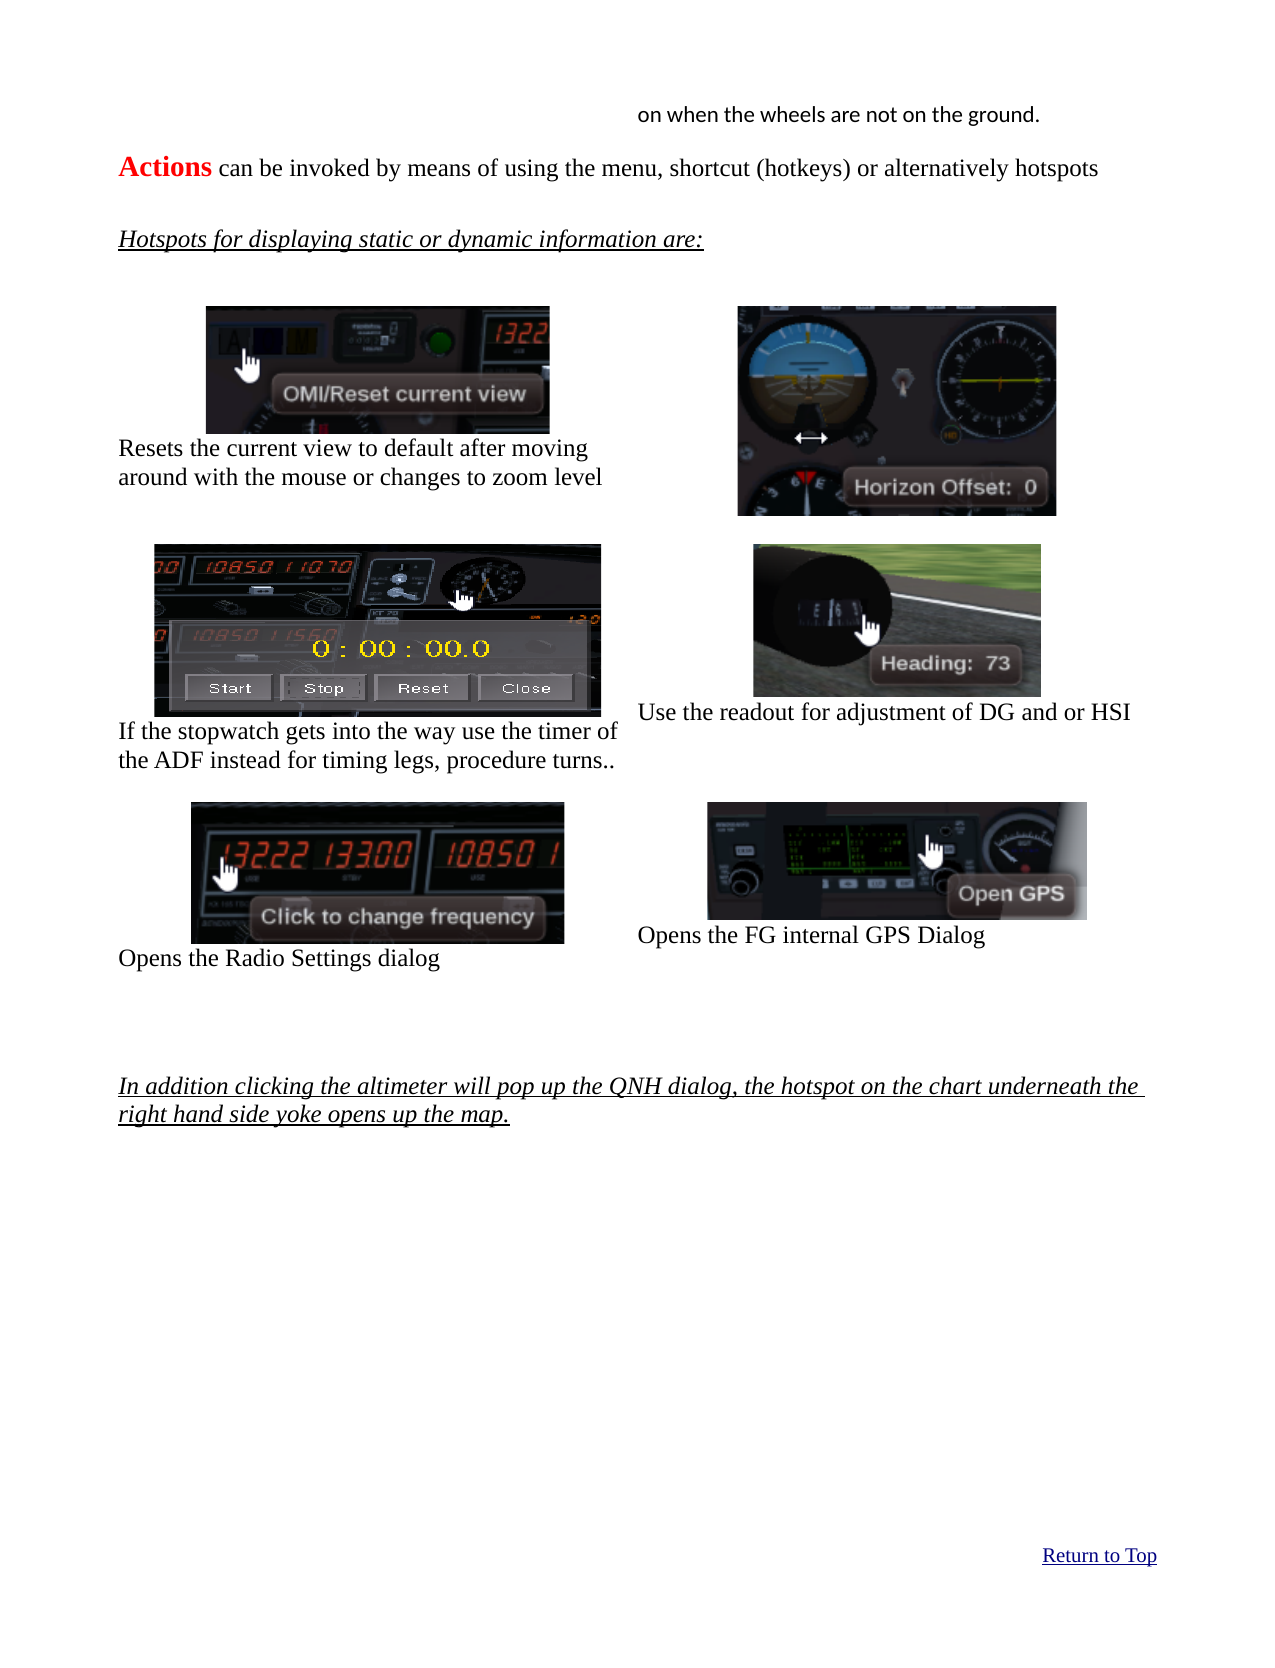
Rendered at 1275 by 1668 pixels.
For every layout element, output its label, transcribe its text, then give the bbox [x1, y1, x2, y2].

table_cell Use the readout for adjustment of DG and or HSI [638, 545, 1157, 803]
picture [753, 544, 1041, 697]
text Actions can be invoked by means of using the menu, shortcut (hotkeys) or alternatively hotspots [118, 149, 1157, 183]
table_cell If the stopwatch gets into the way use the timer of the ADF instead for timing legs, procedure turns.. [118, 545, 637, 803]
table_header [638, 307, 1157, 545]
table_cell [638, 1001, 1157, 1029]
text In addition clicking the altimeter will pop up the QNH dialog, the hotspot on the chart underneath the right hand side yoke opens up the map. [118, 1071, 1157, 1128]
table_cell [118, 100, 637, 149]
table_cell Opens the Radio Settings dialog [118, 803, 637, 1001]
table_header Resets the current view to default after moving around with the mouse or changes to zoom level [118, 307, 637, 545]
table_cell on when the wheels are not on the ground. [638, 100, 1157, 149]
picture [154, 544, 602, 717]
table_cell [118, 1001, 637, 1029]
picture [191, 802, 565, 944]
picture [707, 802, 1087, 920]
picture [737, 306, 1057, 516]
table_cell Opens the FG internal GPS Dialog [638, 803, 1157, 1001]
text Hotspots for displaying static or dynamic information are: [118, 224, 1157, 253]
picture [205, 306, 550, 434]
